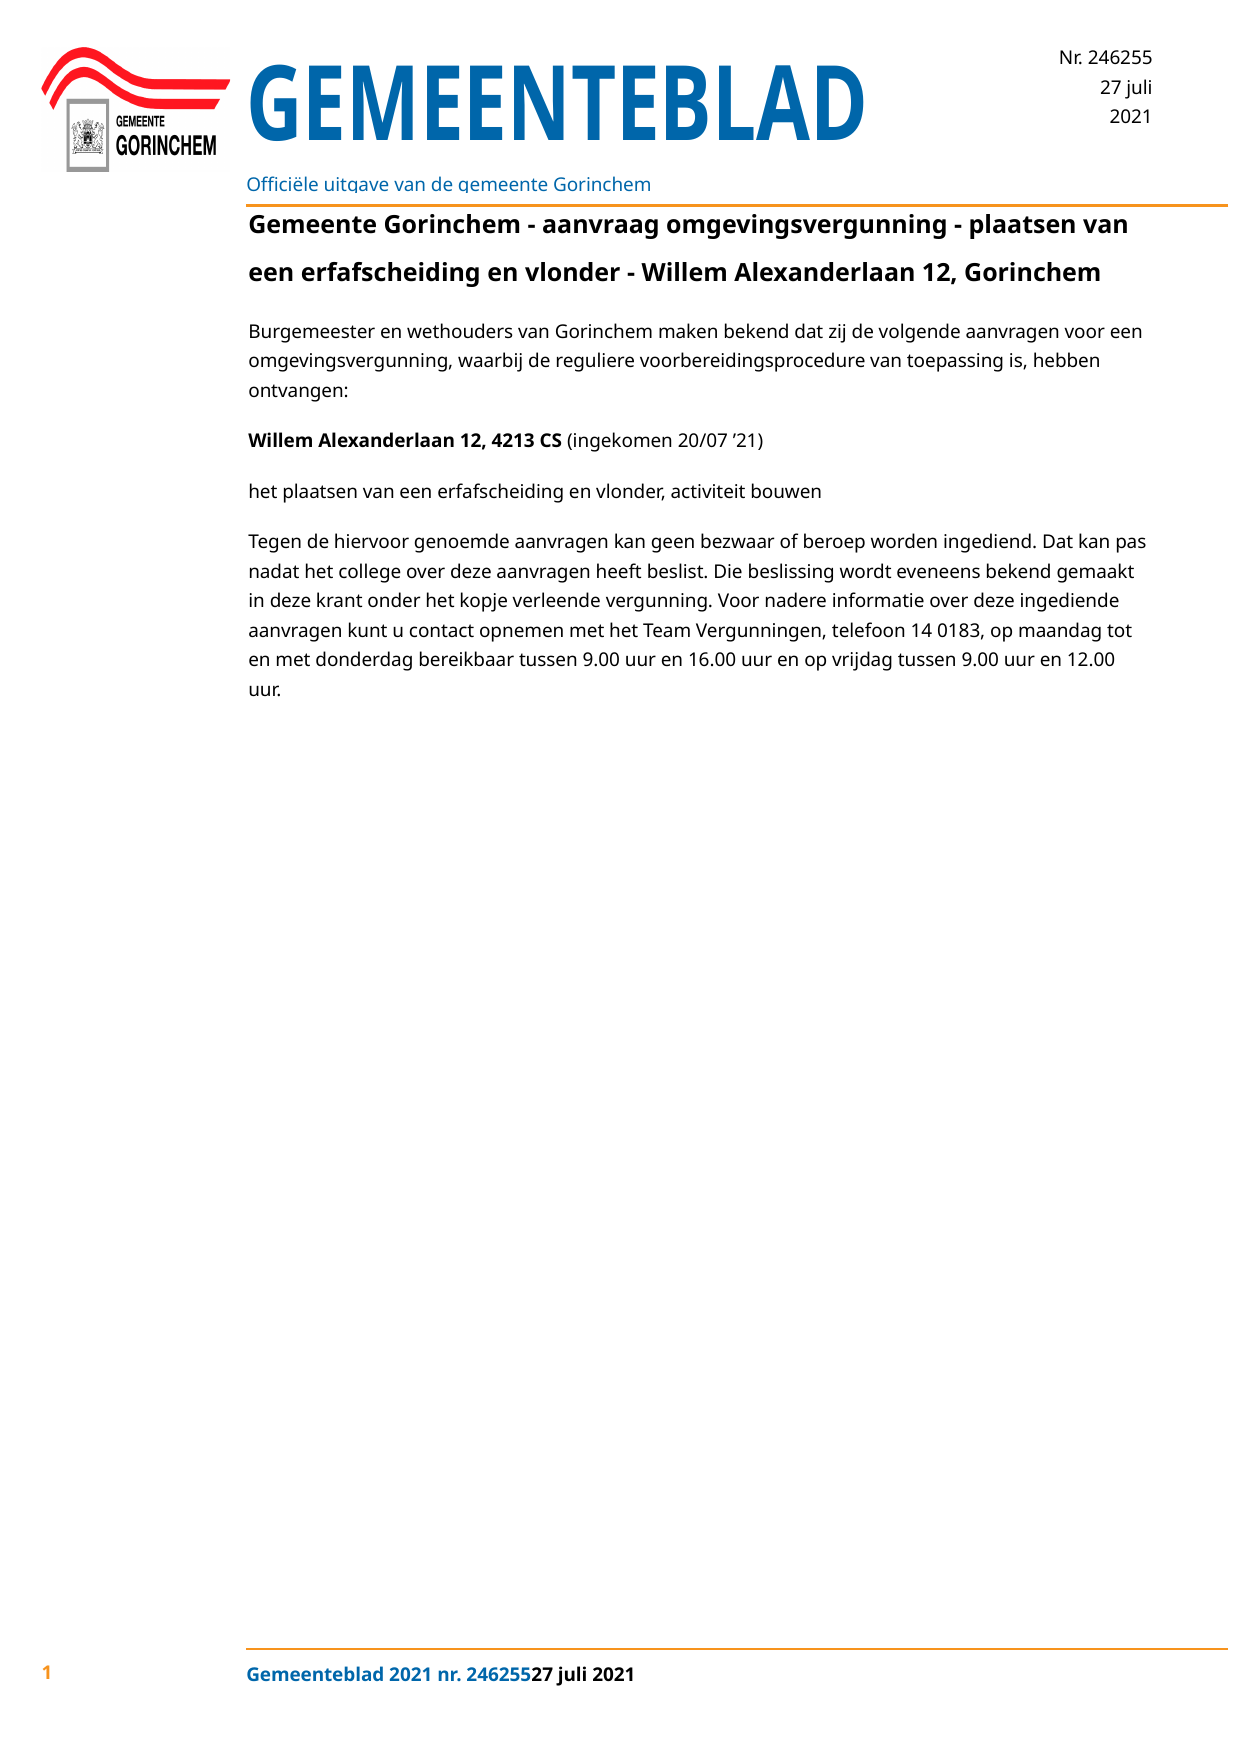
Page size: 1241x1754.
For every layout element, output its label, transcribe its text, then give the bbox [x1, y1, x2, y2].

text Tegen de hiervoor genoemde aanvragen kan geen bezwaar of beroep worden ingediend. Dat kan pas nadat het college over deze aanvragen heeft beslist. Die beslissing wordt eveneens bekend gemaakt in deze krant onder het kopje verleende vergunning. Voor nadere informatie over deze ingediende aanvragen kunt u contact opnemen met het Team Vergunningen, telefoon 14 0183, op maandag tot en met donderdag bereikbaar tussen 9.00 uur en 16.00 uur en op vrijdag tussen 9.00 uur en 12.00 uur. [248, 528, 1152, 702]
text het plaatsen van een erfafscheiding en vlonder, activiteit bouwen [248, 478, 1152, 504]
text Burgemeester en wethouders van Gorinchem maken bekend dat zij de volgende aanvragen voor een omgevingsvergunning, waarbij de reguliere voorbereidingsprocedure van toepassing is, hebben ontvangen: [248, 318, 1152, 403]
text Willem Alexanderlaan 12, 4213 CS (ingekomen 20/07 ’21) [248, 427, 1152, 453]
picture [41, 47, 231, 172]
text Gemeente Gorinchem - aanvraag omgevingsvergunning - plaatsen van een erfafscheiding en vlonder - Willem Alexanderlaan 12, Gorinchem [248, 207, 1152, 288]
